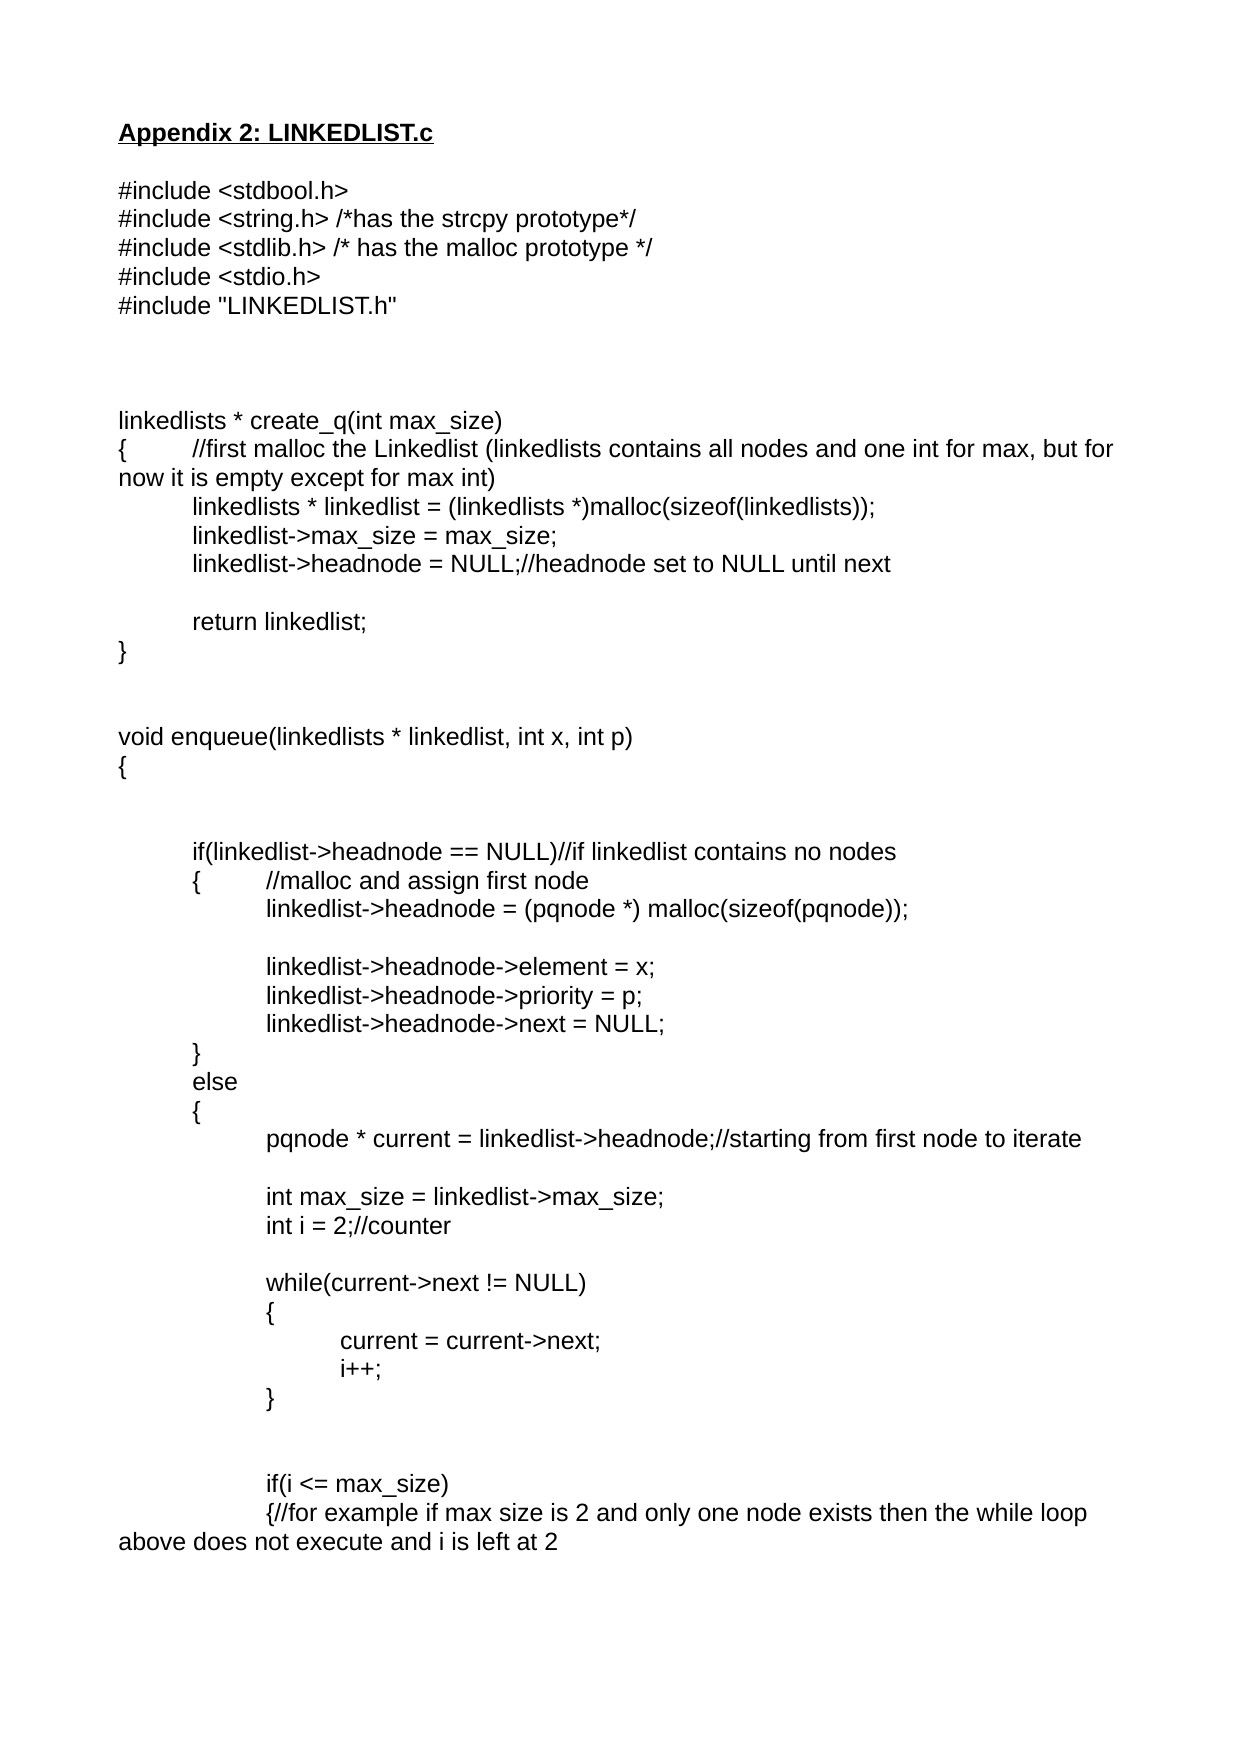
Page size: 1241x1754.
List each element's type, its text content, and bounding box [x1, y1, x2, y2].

text i++; [118, 1354, 1122, 1383]
text if(i <= max_size) [118, 1469, 1122, 1498]
text {//for example if max size is 2 and only one node exists then the while loop above does not execute and i is left at 2 [118, 1498, 1122, 1556]
text } [118, 636, 1122, 664]
text #include <stdlib.h> /* has the malloc prototype */ [118, 233, 1122, 262]
text { [118, 1096, 1122, 1124]
text { //malloc and assign first node [118, 866, 1122, 894]
text linkedlist->headnode = (pqnode *) malloc(sizeof(pqnode)); [118, 894, 1122, 923]
text #include <stdio.h> [118, 262, 1122, 291]
text else [118, 1067, 1122, 1096]
text pqnode * current = linkedlist->headnode;//starting from first node to iterate [118, 1124, 1122, 1153]
text int max_size = linkedlist->max_size; [118, 1182, 1122, 1211]
text current = current->next; [118, 1326, 1122, 1354]
text linkedlist->headnode->next = NULL; [118, 1009, 1122, 1038]
text #include "LINKEDLIST.h" [118, 291, 1122, 319]
text return linkedlist; [118, 607, 1122, 636]
text #include <string.h> /*has the strcpy prototype*/ [118, 204, 1122, 233]
text while(current->next != NULL) [118, 1268, 1122, 1297]
text #include <stdbool.h> [118, 176, 1122, 204]
text { //first malloc the Linkedlist (linkedlists contains all nodes and one int for max, but for now it is empty except for max int) [118, 434, 1122, 492]
text int i = 2;//counter [118, 1211, 1122, 1239]
text if(linkedlist->headnode == NULL)//if linkedlist contains no nodes [118, 837, 1122, 866]
text Appendix 2: LINKEDLIST.c [118, 118, 1122, 147]
text { [118, 1297, 1122, 1326]
text void enqueue(linkedlists * linkedlist, int x, int p) [118, 722, 1122, 751]
text linkedlists * linkedlist = (linkedlists *)malloc(sizeof(linkedlists)); [118, 492, 1122, 521]
text { [118, 751, 1122, 779]
text linkedlist->max_size = max_size; [118, 521, 1122, 549]
text linkedlist->headnode->element = x; [118, 952, 1122, 981]
text linkedlists * create_q(int max_size) [118, 406, 1122, 434]
text } [118, 1038, 1122, 1067]
text linkedlist->headnode = NULL;//headnode set to NULL until next [118, 549, 1122, 578]
text } [118, 1383, 1122, 1412]
text linkedlist->headnode->priority = p; [118, 981, 1122, 1009]
